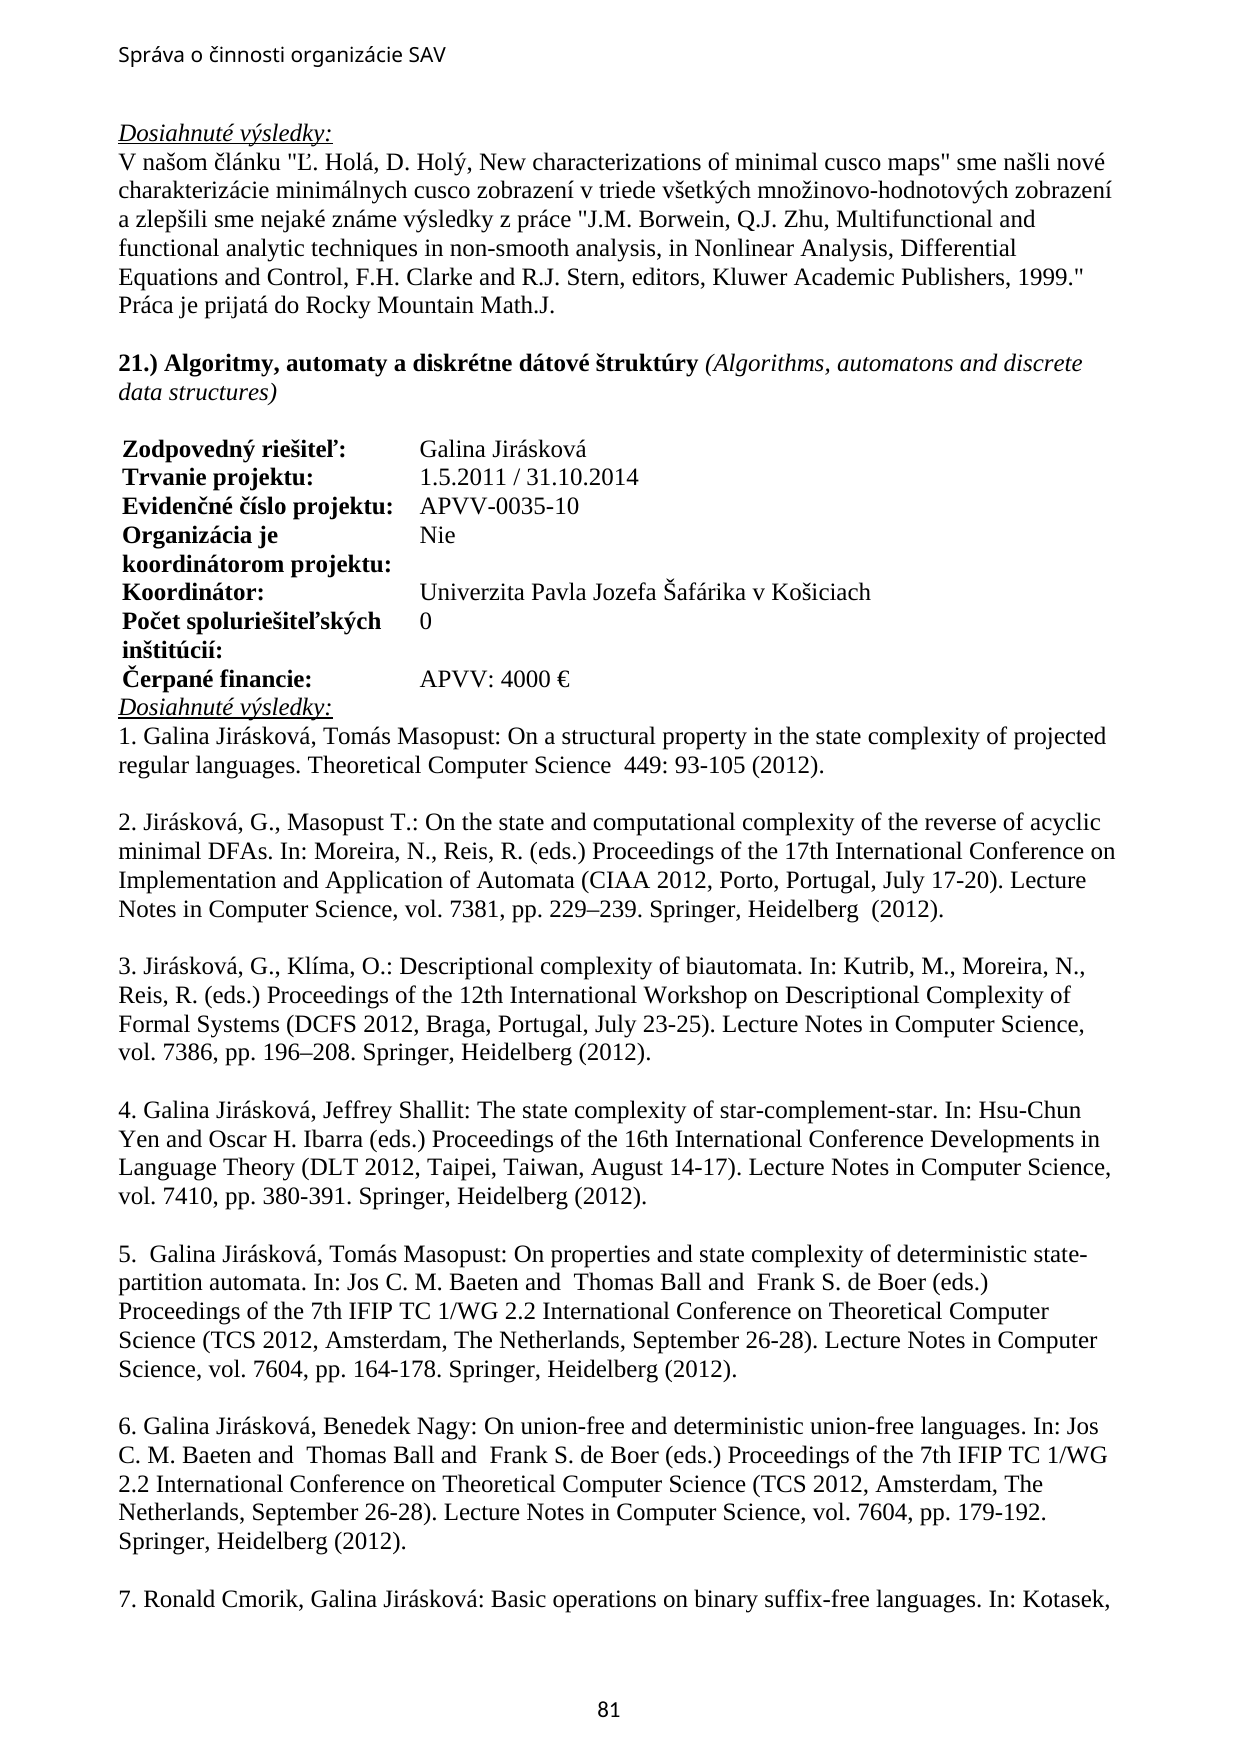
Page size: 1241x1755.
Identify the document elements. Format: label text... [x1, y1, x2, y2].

table_cell Organizácia je koordinátorom projektu: [122, 520, 419, 577]
table_cell Evidenčné číslo projektu: [122, 491, 419, 520]
table_cell Univerzita Pavla Jozefa Šafárika v Košiciach [419, 578, 1122, 606]
table_cell Trvanie projektu: [122, 463, 419, 491]
table_cell 0 [419, 606, 1122, 664]
text Dosiahnuté výsledky: V našom článku "Ľ. Holá, D. Holý, New characterizations of minimal cusco maps" sme našli nové charakterizácie minimálnych cusco zobrazení v triede všetkých množinovo-hodnotových zobrazení a zlepšili sme nejaké známe výsledky z práce "J.M. Borwein, Q.J. Zhu, Multifunctional and functional analytic techniques in non-smooth analysis, in Nonlinear Analysis, Differential Equations and Control, F.H. Clarke and R.J. Stern, editors, Kluwer Academic Publishers, 1999." Práca je prijatá do Rocky Mountain Math.J. 21.) Algoritmy, automaty a diskrétne dátové štruktúry (Algorithms, automatons and discrete data structures) [118, 118, 1122, 434]
table_header Galina Jirásková [419, 434, 1122, 462]
text Dosiahnuté výsledky: 1. Galina Jirásková, Tomás Masopust: On a structural property in the state complexity of projected regular languages. Theoretical Computer Science 449: 93-105 (2012). 2. Jirásková, G., Masopust T.: On the state and computational complexity of the reverse of acyclic minimal DFAs. In: Moreira, N., Reis, R. (eds.) Proceedings of the 17th International Conference on Implementation and Application of Automata (CIAA 2012, Porto, Portugal, July 17-20). Lecture Notes in Computer Science, vol. 7381, pp. 229–239. Springer, Heidelberg (2012). 3. Jirásková, G., Klíma, O.: Descriptional complexity of biautomata. In: Kutrib, M., Moreira, N., Reis, R. (eds.) Proceedings of the 12th International Workshop on Descriptional Complexity of Formal Systems (DCFS 2012, Braga, Portugal, July 23-25). Lecture Notes in Computer Science, vol. 7386, pp. 196–208. Springer, Heidelberg (2012). 4. Galina Jirásková, Jeffrey Shallit: The state complexity of star-complement-star. In: Hsu-Chun Yen and Oscar H. Ibarra (eds.) Proceedings of the 16th International Conference Developments in Language Theory (DLT 2012, Taipei, Taiwan, August 14-17). Lecture Notes in Computer Science, vol. 7410, pp. 380-391. Springer, Heidelberg (2012). 5. Galina Jirásková, Tomás Masopust: On properties and state complexity of deterministic state-partition automata. In: Jos C. M. Baeten and Thomas Ball and Frank S. de Boer (eds.) Proceedings of the 7th IFIP TC 1/WG 2.2 International Conference on Theoretical Computer Science (TCS 2012, Amsterdam, The Netherlands, September 26-28). Lecture Notes in Computer Science, vol. 7604, pp. 164-178. Springer, Heidelberg (2012). 6. Galina Jirásková, Benedek Nagy: On union-free and deterministic union-free languages. In: Jos C. M. Baeten and Thomas Ball and Frank S. de Boer (eds.) Proceedings of the 7th IFIP TC 1/WG 2.2 International Conference on Theoretical Computer Science (TCS 2012, Amsterdam, The Netherlands, September 26-28). Lecture Notes in Computer Science, vol. 7604, pp. 179-192. Springer, Heidelberg (2012). 7. Ronald Cmorik, Galina Jirásková: Basic operations on binary suffix-free languages. In: Kotasek, [118, 692, 1122, 1612]
table_cell Počet spoluriešiteľských inštitúcií: [122, 606, 419, 664]
table_cell APVV: 4000 € [419, 664, 1122, 692]
table_cell APVV-0035-10 [419, 491, 1122, 520]
table_cell Čerpané financie: [122, 664, 419, 692]
table_header Zodpovedný riešiteľ: [122, 434, 419, 462]
table_cell Koordinátor: [122, 578, 419, 606]
table_cell 1.5.2011 / 31.10.2014 [419, 463, 1122, 491]
table_cell Nie [419, 520, 1122, 577]
